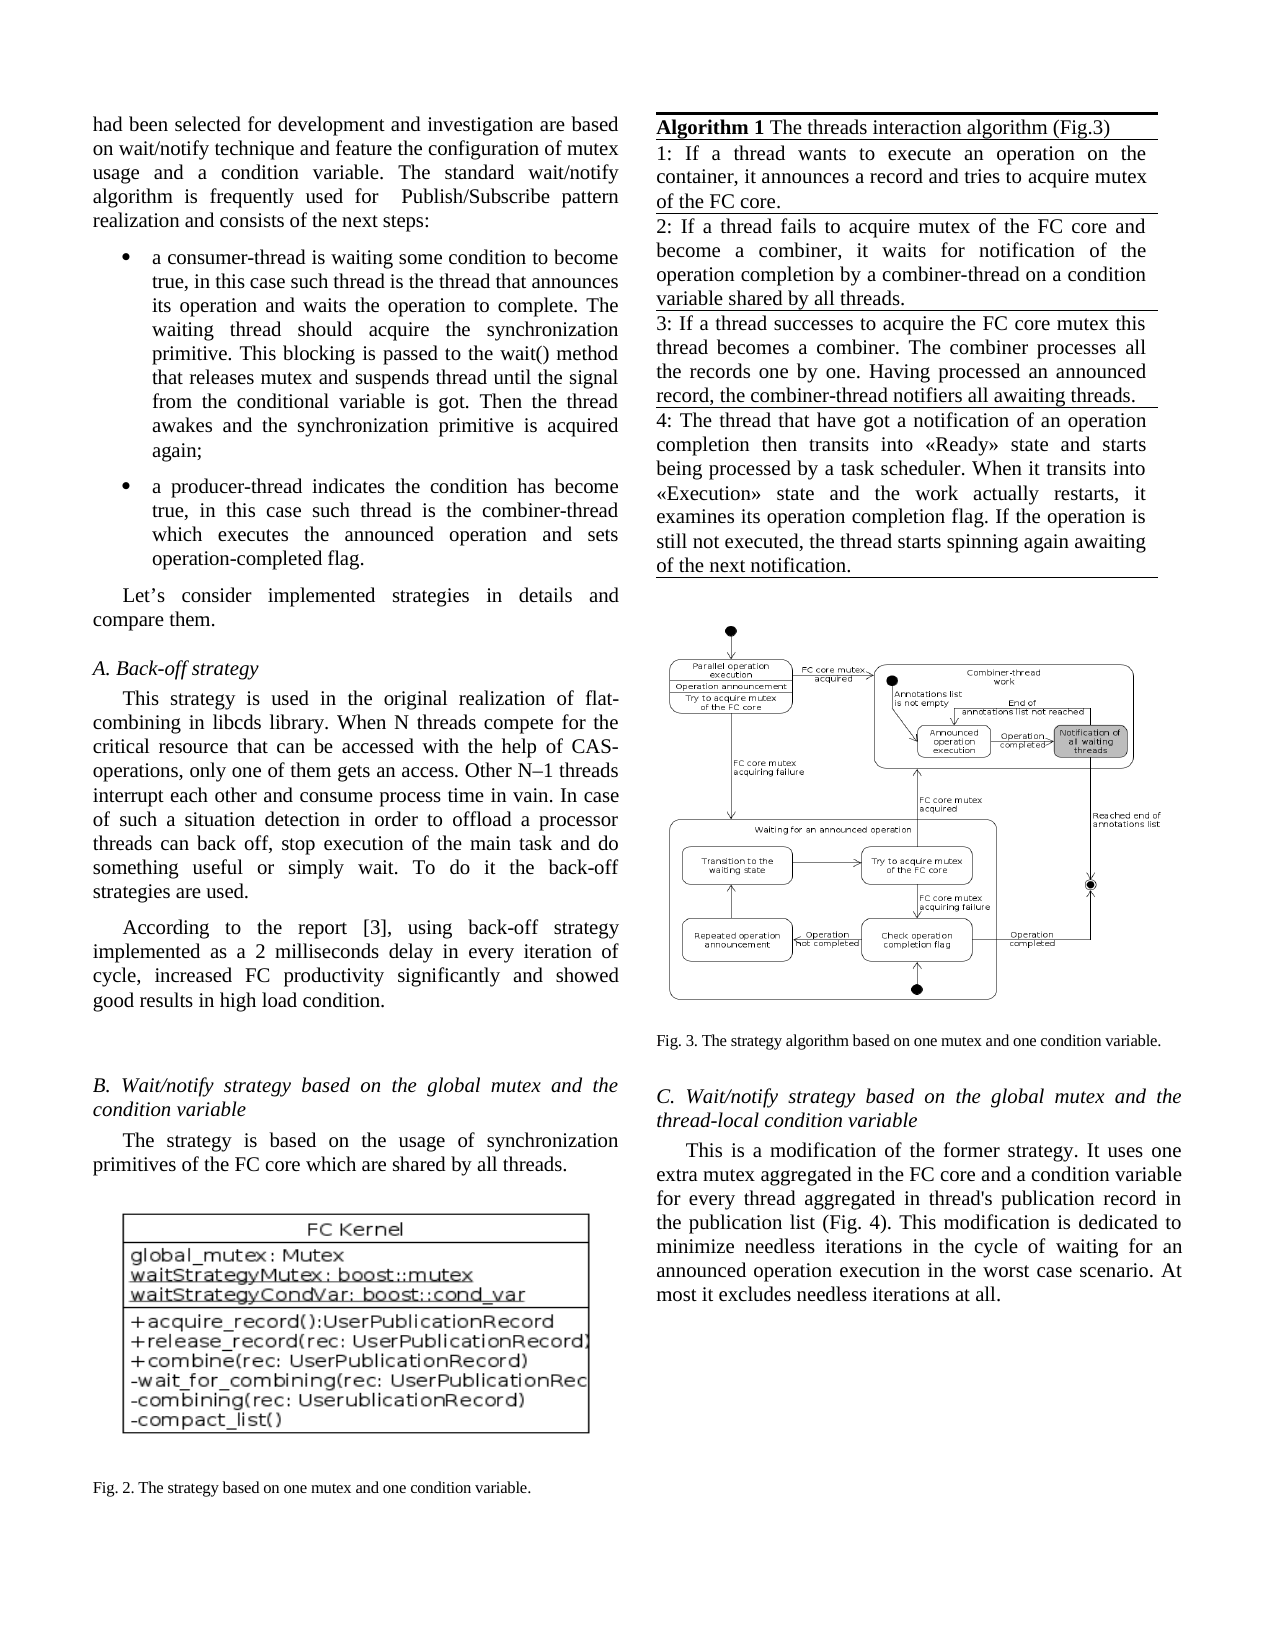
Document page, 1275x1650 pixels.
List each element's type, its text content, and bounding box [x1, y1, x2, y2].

picture [92, 1188, 619, 1458]
text This strategy is used in the original realization of flat-combining in libcds library. When N threads compete for the critical resource that can be accessed with the help of CAS-operations, only one of them gets an access. Other N–1 threads interrupt each other and consume process time in vain. In case of such a situation detection in order to offload a processor threads can back off, stop execution of the main task and do something useful or simply wait. To do it the back-off strategies are used. [93, 686, 619, 903]
table_cell 4: The thread that have got a notification of an operation completion then transits into «Ready» state and starts being processed by a task scheduler. When it transits into «Execution» state and the work actually restarts, it examines its operation completion flag. If the operation is still not executed, the thread starts spinning again awaiting of the next notification. [656, 408, 1158, 577]
list a consumer-thread is waiting some condition to become true, in this case such thread is the thread that announces its operation and waits the operation to complete. The waiting thread should acquire the synchronization primitive. This blocking is passed to the wait() method that releases mutex and suspends thread until the signal from the conditional variable is got. Then the thread awakes and the synchronization primitive is acquired again; [122, 245, 619, 462]
text B. Wait/notify strategy based on the global mutex and the condition variable [93, 1073, 619, 1121]
picture [656, 614, 1183, 1011]
table_cell 3: If a thread successes to acquire the FC core mutex this thread becomes a combiner. The combiner processes all the records one by one. Having processed an announced record, the combiner-thread notifiers all awaiting threads. [656, 311, 1158, 407]
table_header Algorithm 1 The threads interaction algorithm (Fig.3) [656, 115, 1158, 139]
text The strategy is based on the usage of synchronization primitives of the FC core which are shared by all threads. [93, 1127, 619, 1176]
table_cell 1: If a thread wants to execute an operation on the container, it announces a record and tries to acquire mutex of the FC core. [656, 140, 1158, 213]
text A. Back-off strategy [93, 656, 619, 680]
text Fig. 3. The strategy algorithm based on one mutex and one condition variable. [656, 1031, 1182, 1050]
text This is a modification of the former strategy. It uses one extra mutex aggregated in the FC core and a condition variable for every thread aggregated in thread's publication record in the publication list (Fig. 4). This modification is dedicated to minimize needless iterations in the cycle of waiting for an announced operation execution in the worst case scenario. At most it excludes needless iterations at all. [656, 1138, 1182, 1306]
text Fig. 2. The strategy based on one mutex and one condition variable. [93, 1478, 619, 1497]
text C. Wait/notify strategy based on the global mutex and the thread-local condition variable [656, 1083, 1182, 1132]
text According to the report [3], using back-off strategy implemented as a 2 milliseconds delay in every iteration of cycle, increased FC productivity significantly and showed good results in high load condition. [93, 915, 619, 1012]
table_cell 2: If a thread fails to acquire mutex of the FC core and become a combiner, it waits for notification of the operation completion by a combiner-thread on a condition variable shared by all threads. [656, 214, 1158, 310]
text had been selected for development and investigation are based on wait/notify technique and feature the configuration of mutex usage and a condition variable. The standard wait/notify algorithm is frequently used for Publish/Subscribe pattern realization and consists of the next steps: [93, 112, 619, 232]
list a producer-thread indicates the condition has become true, in this case such thread is the combiner-thread which executes the announced operation and sets operation-completed flag. [122, 474, 619, 570]
text Let’s consider implemented strategies in details and compare them. [93, 583, 619, 631]
